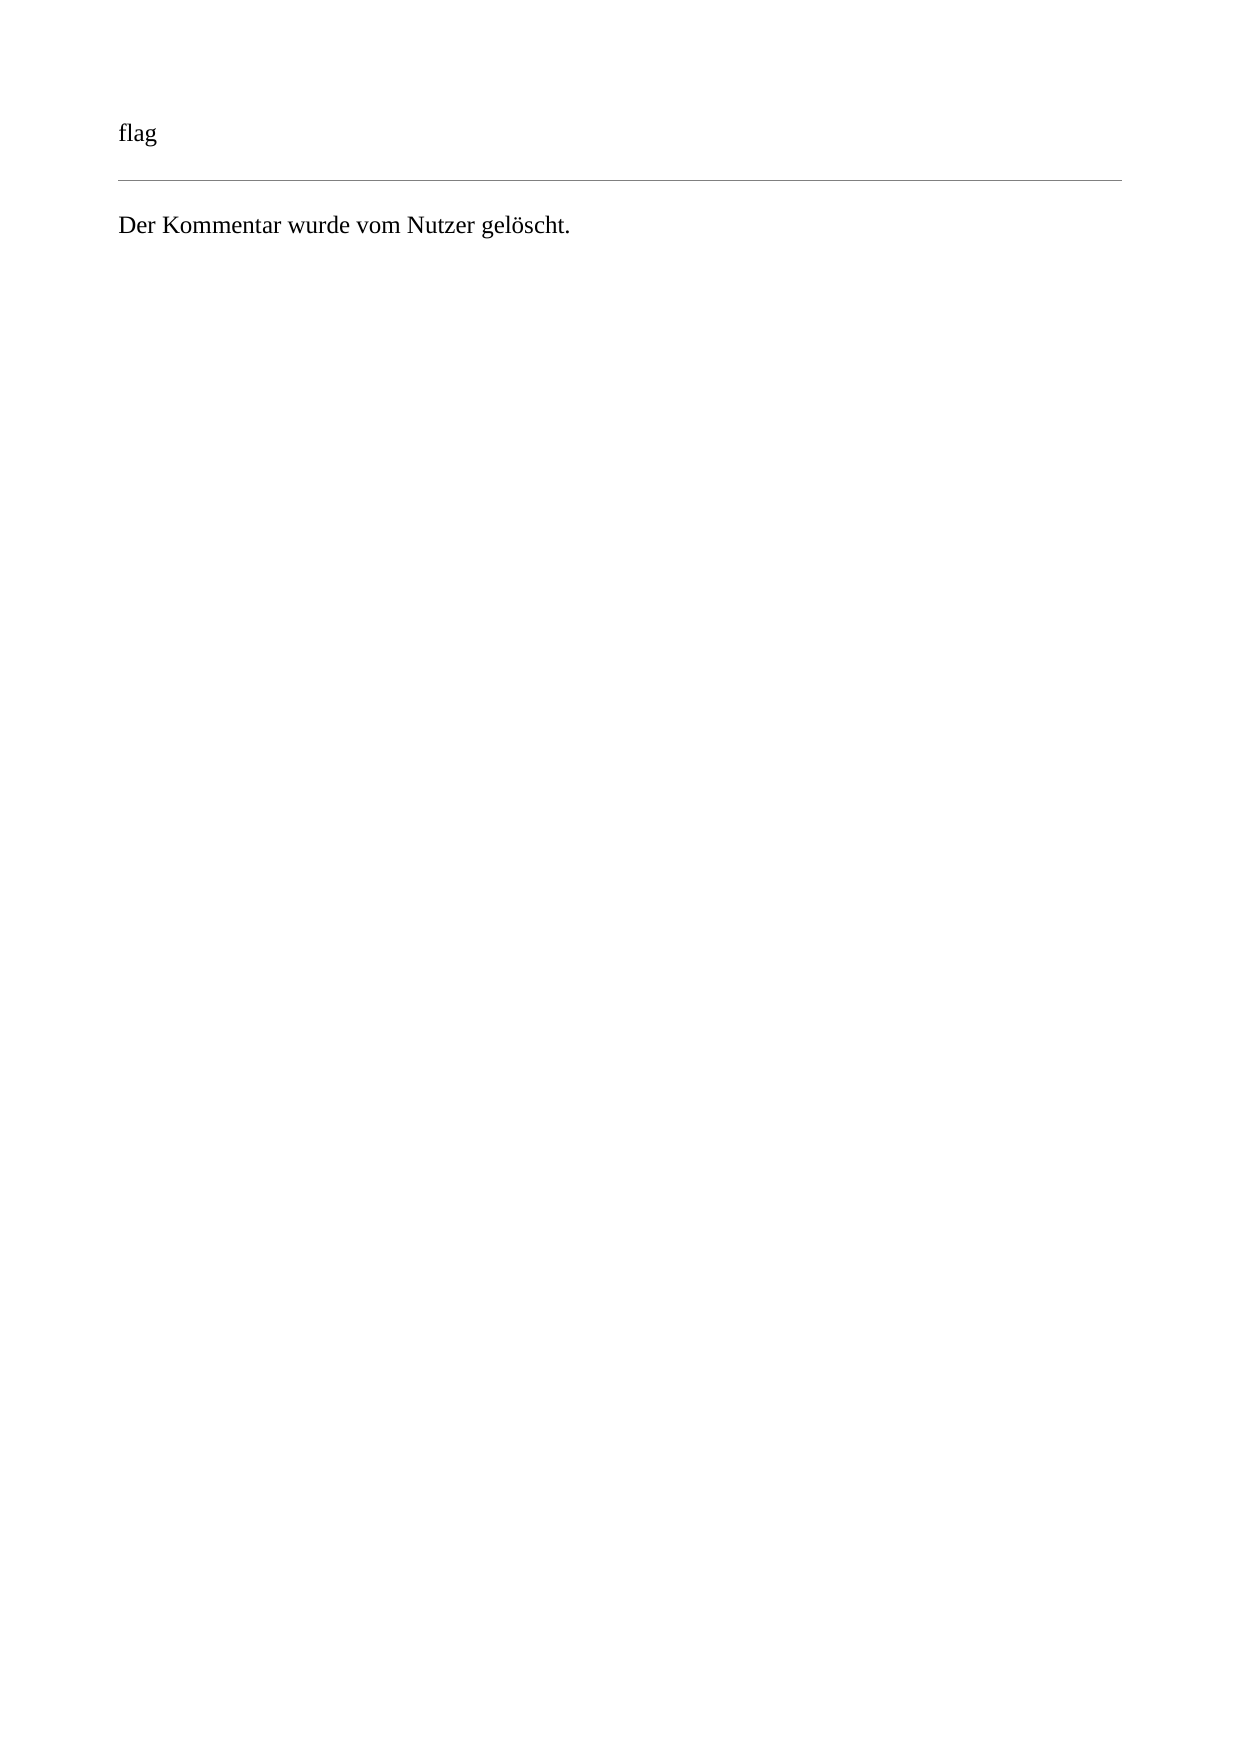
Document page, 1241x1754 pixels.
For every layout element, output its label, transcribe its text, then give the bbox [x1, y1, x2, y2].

text flag [118, 118, 1122, 147]
text Der Kommentar wurde vom Nutzer gelöscht. [118, 210, 1122, 239]
